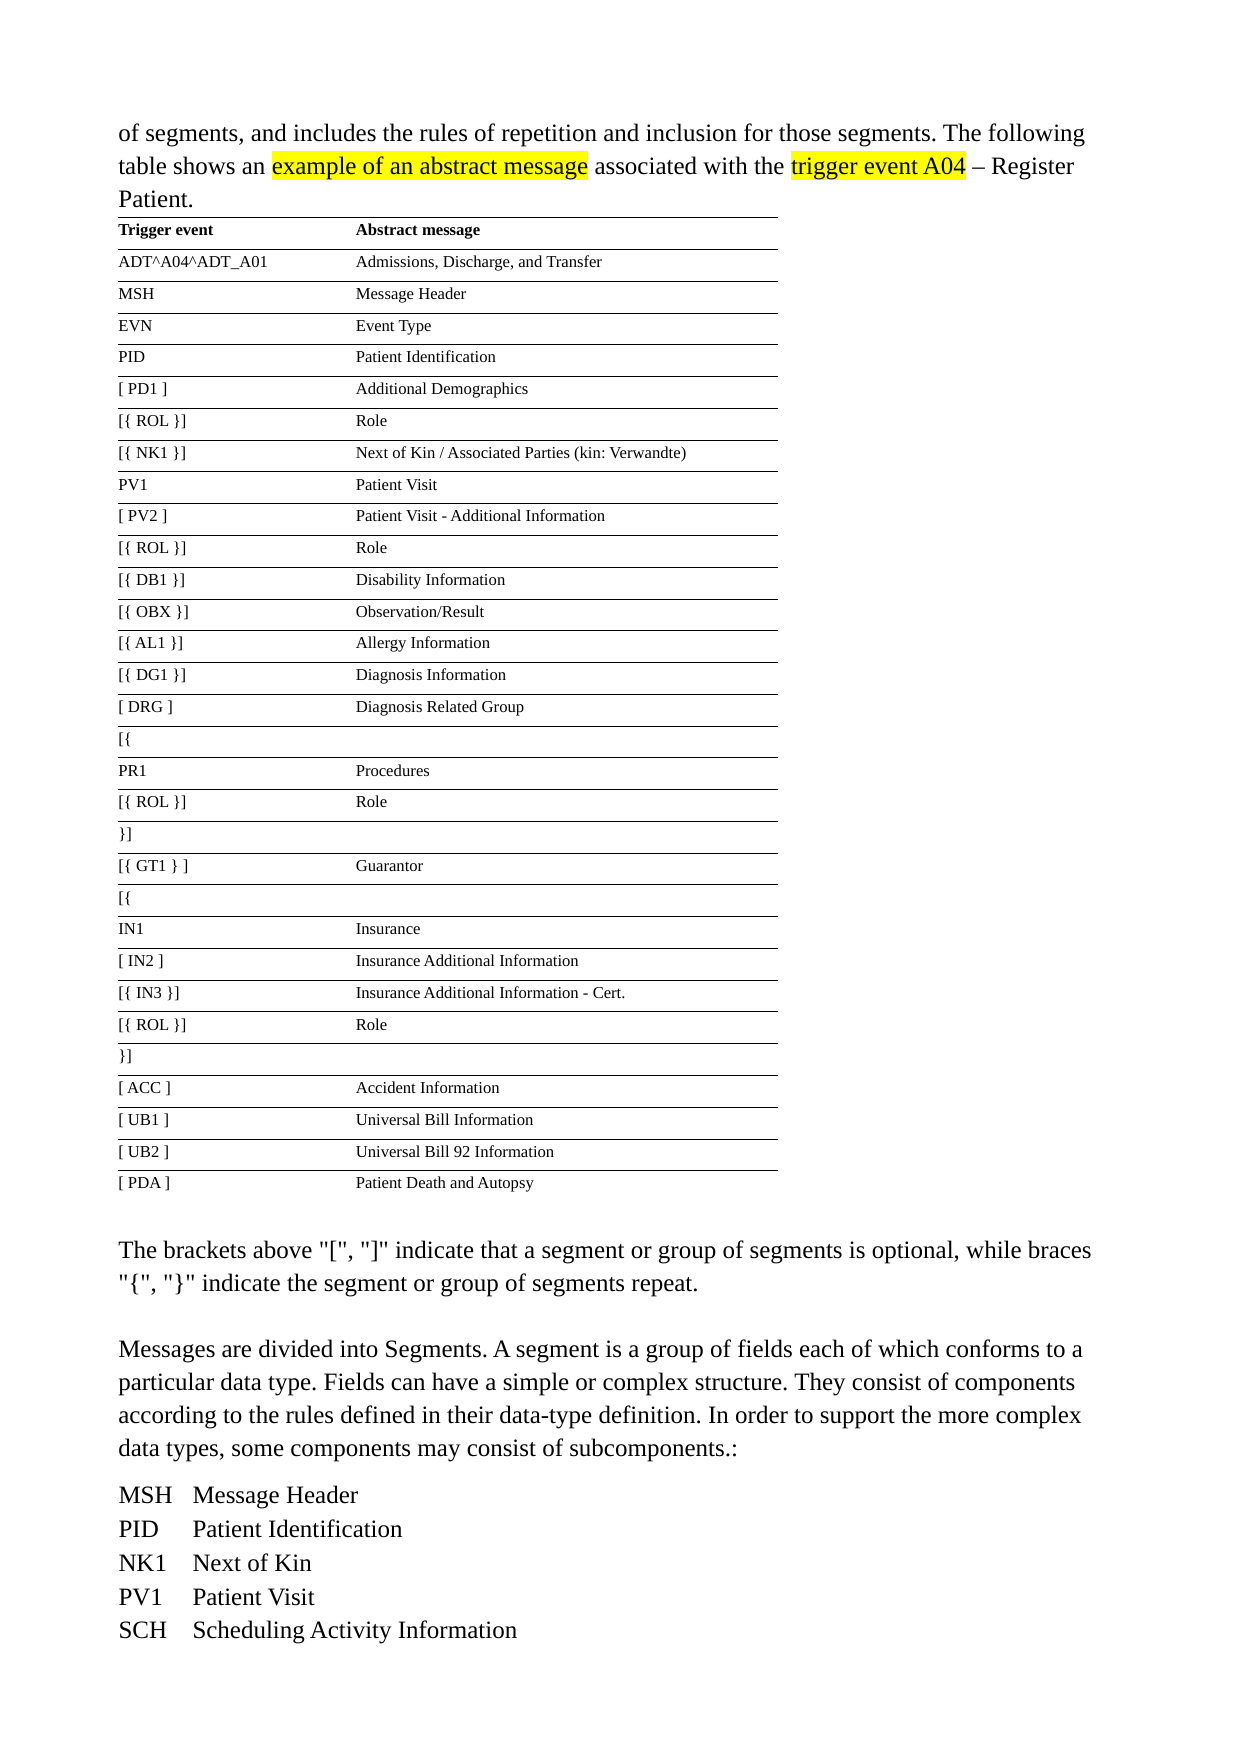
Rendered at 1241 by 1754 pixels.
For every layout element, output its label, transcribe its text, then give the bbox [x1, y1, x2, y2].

table_cell Patient Visit [356, 472, 777, 503]
table_cell [ PV2 ] [118, 504, 356, 535]
text of segments, and includes the rules of repetition and inclusion for those segments. The following table shows an example of an abstract message associated with the trigger event A04 – Register Patient. [118, 118, 1122, 213]
table_cell [ PD1 ] [118, 377, 356, 408]
table_header Trigger event [118, 218, 356, 249]
table_cell [ UB2 ] [118, 1140, 356, 1170]
table_header Abstract message [356, 218, 777, 249]
table_cell [{ ROL }] [118, 409, 356, 439]
table_cell Allergy Information [356, 631, 777, 662]
table_cell [{ ROL }] [118, 536, 356, 567]
text Messages are divided into Segments. A segment is a group of fields each of which conforms to a particular data type. Fields can have a simple or complex structure. They consist of components according to the rules defined in their data-type definition. In order to support the more complex data types, some components may consist of subcomponents.: [118, 1334, 1122, 1462]
table_cell Insurance Additional Information [356, 949, 777, 980]
table_cell Diagnosis Related Group [356, 695, 777, 726]
table_cell [{ OBX }] [118, 600, 356, 630]
table_cell [{ NK1 }] [118, 441, 356, 471]
table_cell Message Header [356, 282, 777, 312]
table_cell PV1 [118, 472, 356, 503]
table_cell Universal Bill 92 Information [356, 1140, 777, 1170]
table_cell ADT^A04^ADT_A01 [118, 250, 356, 281]
table_cell PR1 [118, 758, 356, 789]
table_cell Insurance Additional Information - Cert. [356, 981, 777, 1011]
table_cell [{ [118, 885, 356, 916]
table_cell [{ ROL }] [118, 790, 356, 821]
table_cell [{ IN3 }] [118, 981, 356, 1011]
table_cell Admissions, Discharge, and Transfer [356, 250, 777, 281]
text The brackets above "[", "]" indicate that a segment or group of segments is optional, while braces "{", "}" indicate the segment or group of segments repeat. [118, 1235, 1122, 1297]
table_cell }] [118, 822, 356, 853]
table_cell [356, 727, 777, 757]
table_cell [ ACC ] [118, 1076, 356, 1107]
table_cell [ IN2 ] [118, 949, 356, 980]
table_cell [ UB1 ] [118, 1108, 356, 1138]
table_cell Patient Visit - Additional Information [356, 504, 777, 535]
table_cell Accident Information [356, 1076, 777, 1107]
table_cell [{ DB1 }] [118, 568, 356, 598]
table_cell Role [356, 536, 777, 567]
table_cell Role [356, 790, 777, 821]
table_cell Observation/Result [356, 600, 777, 630]
table_cell Next of Kin / Associated Parties (kin: Verwandte) [356, 441, 777, 471]
table_cell }] [118, 1044, 356, 1075]
table_cell [{ ROL }] [118, 1012, 356, 1043]
table_cell PID [118, 345, 356, 376]
table_cell [356, 1044, 777, 1075]
table_cell [{ GT1 } ] [118, 854, 356, 884]
table_cell Disability Information [356, 568, 777, 598]
table_cell Additional Demographics [356, 377, 777, 408]
table_cell [{ DG1 }] [118, 663, 356, 694]
table_cell Guarantor [356, 854, 777, 884]
table_cell MSH [118, 282, 356, 312]
table_cell Role [356, 1012, 777, 1043]
table_cell [{ [118, 727, 356, 757]
table_cell IN1 [118, 917, 356, 948]
table_cell Procedures [356, 758, 777, 789]
table_cell [ PDA ] [118, 1171, 356, 1202]
table_cell [356, 885, 777, 916]
table_cell [356, 822, 777, 853]
table_cell Insurance [356, 917, 777, 948]
table_cell EVN [118, 314, 356, 344]
table_cell [{ AL1 }] [118, 631, 356, 662]
table_cell [ DRG ] [118, 695, 356, 726]
table_cell Event Type [356, 314, 777, 344]
table_cell Diagnosis Information [356, 663, 777, 694]
table_cell Role [356, 409, 777, 439]
table_cell Universal Bill Information [356, 1108, 777, 1138]
table_cell Patient Identification [356, 345, 777, 376]
table_cell Patient Death and Autopsy [356, 1171, 777, 1202]
